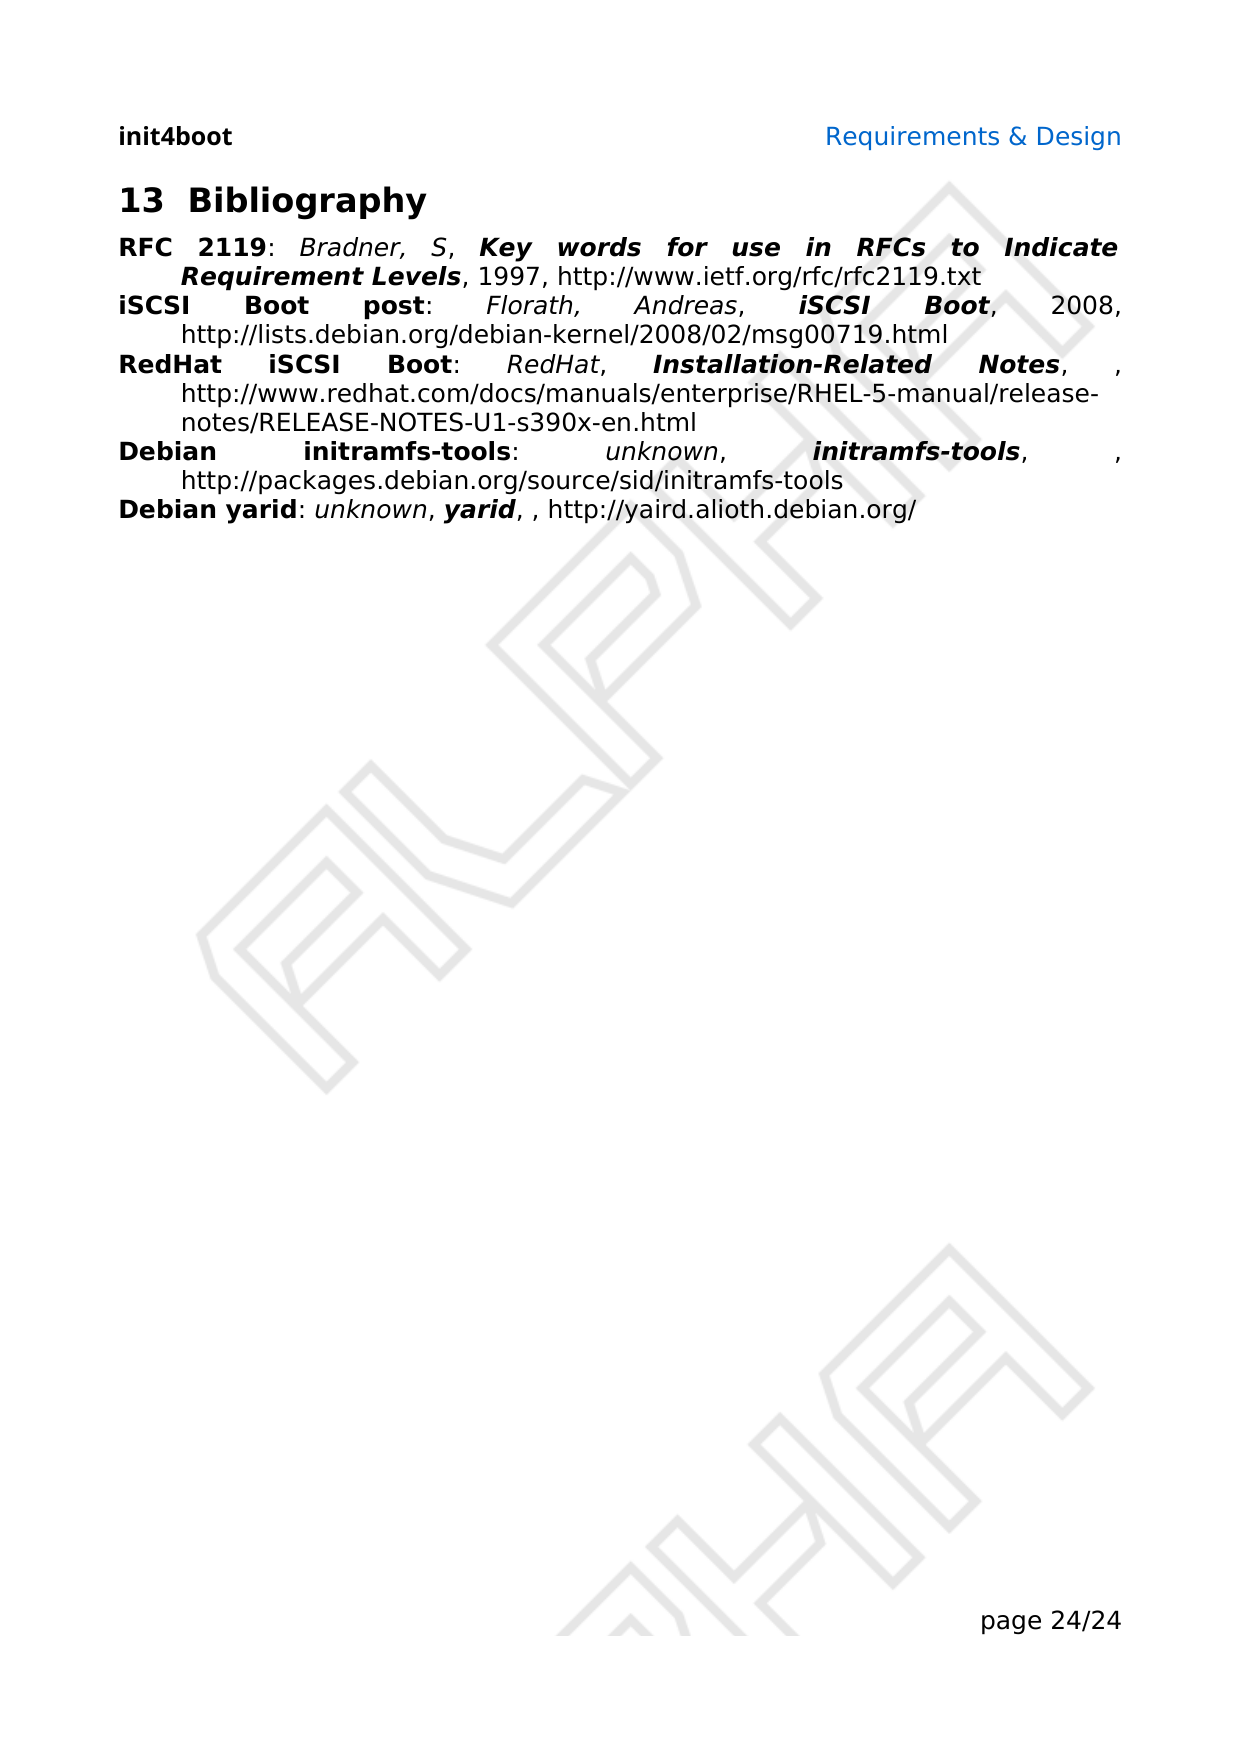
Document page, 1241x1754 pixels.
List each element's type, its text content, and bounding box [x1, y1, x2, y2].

text RedHat iSCSI Boot: RedHat, Installation-Related Notes, , http://www.redhat.com/docs/manuals/enterprise/RHEL-5-manual/release-notes/RELEASE-NOTES-U1-s390x-en.html [118, 350, 1122, 437]
picture [118, 525, 1122, 1636]
picture [118, 221, 1122, 233]
picture [118, 117, 1122, 182]
text iSCSI Boot post: Florath, Andreas, iSCSI Boot, 2008, http://lists.debian.org/debian-kernel/2008/02/msg00719.html [118, 292, 1122, 350]
subtitle Bibliography [118, 182, 1122, 221]
text RFC 2119: Bradner, S, Key words for use in RFCs to Indicate Requirement Levels, 1997, http://www.ietf.org/rfc/rfc2119.txt [118, 233, 1122, 292]
text Debian initramfs-tools: unknown, initramfs-tools, , http://packages.debian.org/source/sid/initramfs-tools [118, 437, 1122, 496]
text Debian yarid: unknown, yarid, , http://yaird.alioth.debian.org/ [118, 496, 1122, 525]
